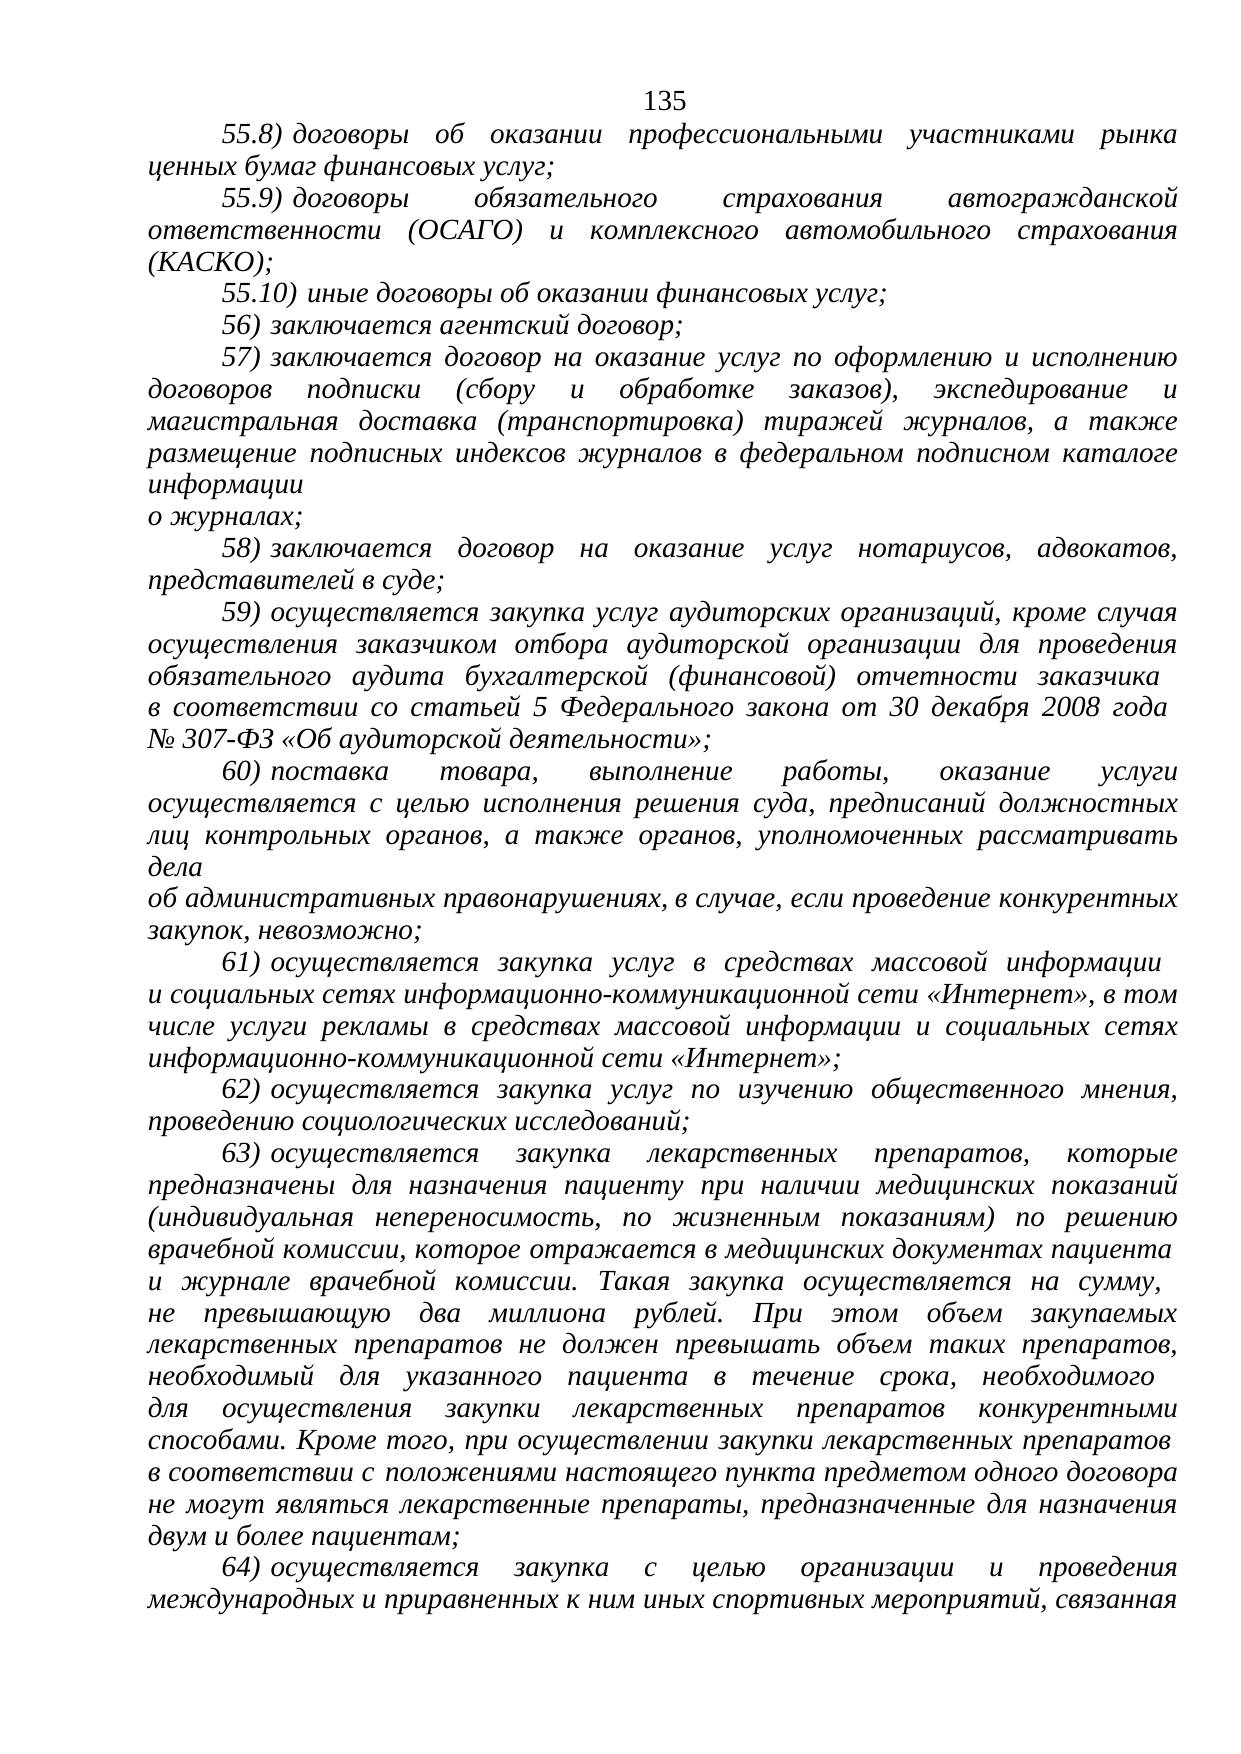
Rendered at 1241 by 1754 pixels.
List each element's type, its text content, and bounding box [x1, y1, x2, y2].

text 55.9) договоры обязательного страхования автогражданской ответственности (ОСАГО) и комплексного автомобильного страхования (КАСКО); [148, 182, 1181, 277]
text 63) осуществляется закупка лекарственных препаратов, которые предназначены для назначения пациенту при наличии медицинских показаний (индивидуальная непереносимость, по жизненным показаниям) по решению врачебной комиссии, которое отражается в медицинских документах пациента и журнале врачебной комиссии. Такая закупка осуществляется на сумму, не превышающую два миллиона рублей. При этом объем закупаемых лекарственных препаратов не должен превышать объем таких препаратов, необходимый для указанного пациента в течение срока, необходимого для осуществления закупки лекарственных препаратов конкурентными способами. Кроме того, при осуществлении закупки лекарственных препаратов в соответствии с положениями настоящего пункта предметом одного договора не могут являться лекарственные препараты, предназначенные для назначения двум и более пациентам; [148, 1137, 1181, 1551]
text 61) осуществляется закупка услуг в средствах массовой информации и социальных сетях информационно-коммуникационной сети «Интернет», в том числе услуги рекламы в средствах массовой информации и социальных сетях информационно-коммуникационной сети «Интернет»; [148, 946, 1181, 1073]
text 60) поставка товара, выполнение работы, оказание услуги осуществляется с целью исполнения решения суда, предписаний должностных лиц контрольных органов, а также органов, уполномоченных рассматривать дела об административных правонарушениях, в случае, если проведение конкурентных закупок, невозможно; [148, 755, 1181, 946]
text 58) заключается договор на оказание услуг нотариусов, адвокатов, представителей в суде; [148, 532, 1181, 596]
text 56) заключается агентский договор; [148, 309, 1181, 341]
text 57) заключается договор на оказание услуг по оформлению и исполнению договоров подписки (сбору и обработке заказов), экспедирование и магистральная доставка (транспортировка) тиражей журналов, а также размещение подписных индексов журналов в федеральном подписном каталоге информации о журналах; [148, 341, 1181, 532]
text 59) осуществляется закупка услуг аудиторских организаций, кроме случая осуществления заказчиком отбора аудиторской организации для проведения обязательного аудита бухгалтерской (финансовой) отчетности заказчика в соответствии со статьей 5 Федерального закона от 30 декабря 2008 года № 307-ФЗ «Об аудиторской деятельности»; [148, 596, 1181, 755]
text 55.10) иные договоры об оказании финансовых услуг; [148, 277, 1181, 309]
text 62) осуществляется закупка услуг по изучению общественного мнения, проведению социологических исследований; [148, 1073, 1181, 1137]
text 64) осуществляется закупка с целью организации и проведения международных и приравненных к ним иных спортивных мероприятий, связанная [148, 1551, 1181, 1615]
text 55.8) договоры об оказании профессиональными участниками рынка ценных бумаг финансовых услуг; [148, 118, 1181, 182]
